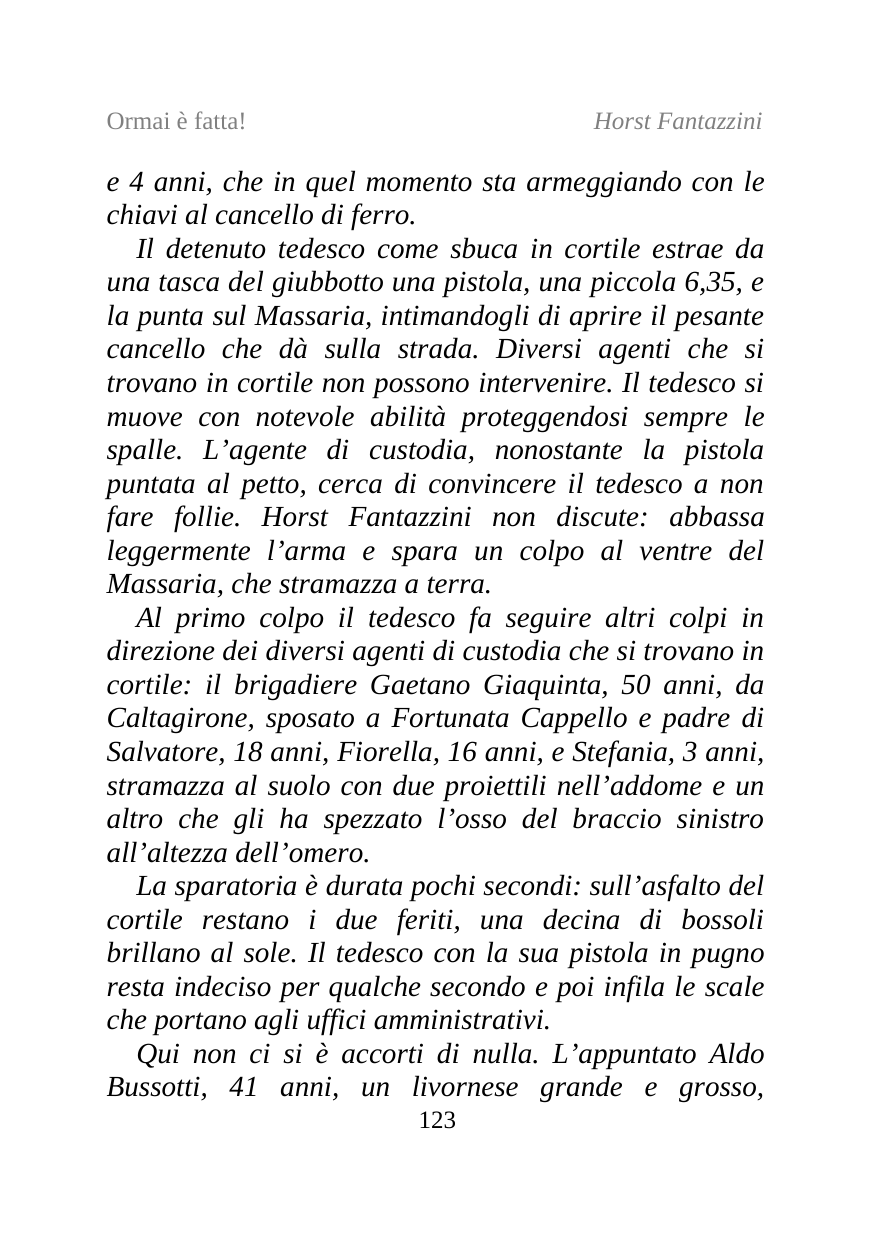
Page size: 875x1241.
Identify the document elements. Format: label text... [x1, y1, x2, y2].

text Il detenuto tedesco come sbuca in cortile estrae da una tasca del giubbotto una pistola, una piccola 6,35, e la punta sul Massaria, intimandogli di aprire il pesante cancello che dà sulla strada. Diversi agenti che si trovano in cortile non possono intervenire. Il tedesco si muove con notevole abilità proteggendosi sempre le spalle. L’agente di custodia, nonostante la pistola puntata al petto, cerca di convincere il tedesco a non fare follie. Horst Fantazzini non discute: abbassa leggermente l’arma e spara un colpo al ventre del Massaria, che stramazza a terra. [106, 231, 768, 600]
text e 4 anni, che in quel momento sta armeggiando con le chiavi al cancello di ferro. [106, 164, 768, 231]
text La sparatoria è durata pochi secondi: sull’asfalto del cortile restano i due feriti, una decina di bossoli brillano al sole. Il tedesco con la sua pistola in pugno resta indeciso per qualche secondo e poi infila le scale che portano agli uffici amministrativi. [106, 868, 768, 1036]
text Al primo colpo il tedesco fa seguire altri colpi in direzione dei diversi agenti di custodia che si trovano in cortile: il brigadiere Gaetano Giaquinta, 50 anni, da Caltagirone, sposato a Fortunata Cappello e padre di Salvatore, 18 anni, Fiorella, 16 anni, e Stefania, 3 anni, stramazza al suolo con due proiettili nell’addome e un altro che gli ha spezzato l’osso del braccio sinistro all’altezza dell’omero. [106, 600, 768, 868]
text Qui non ci si è accorti di nulla. L’appuntato Aldo Bussotti, 41 anni, un livornese grande e grosso, [106, 1036, 768, 1103]
